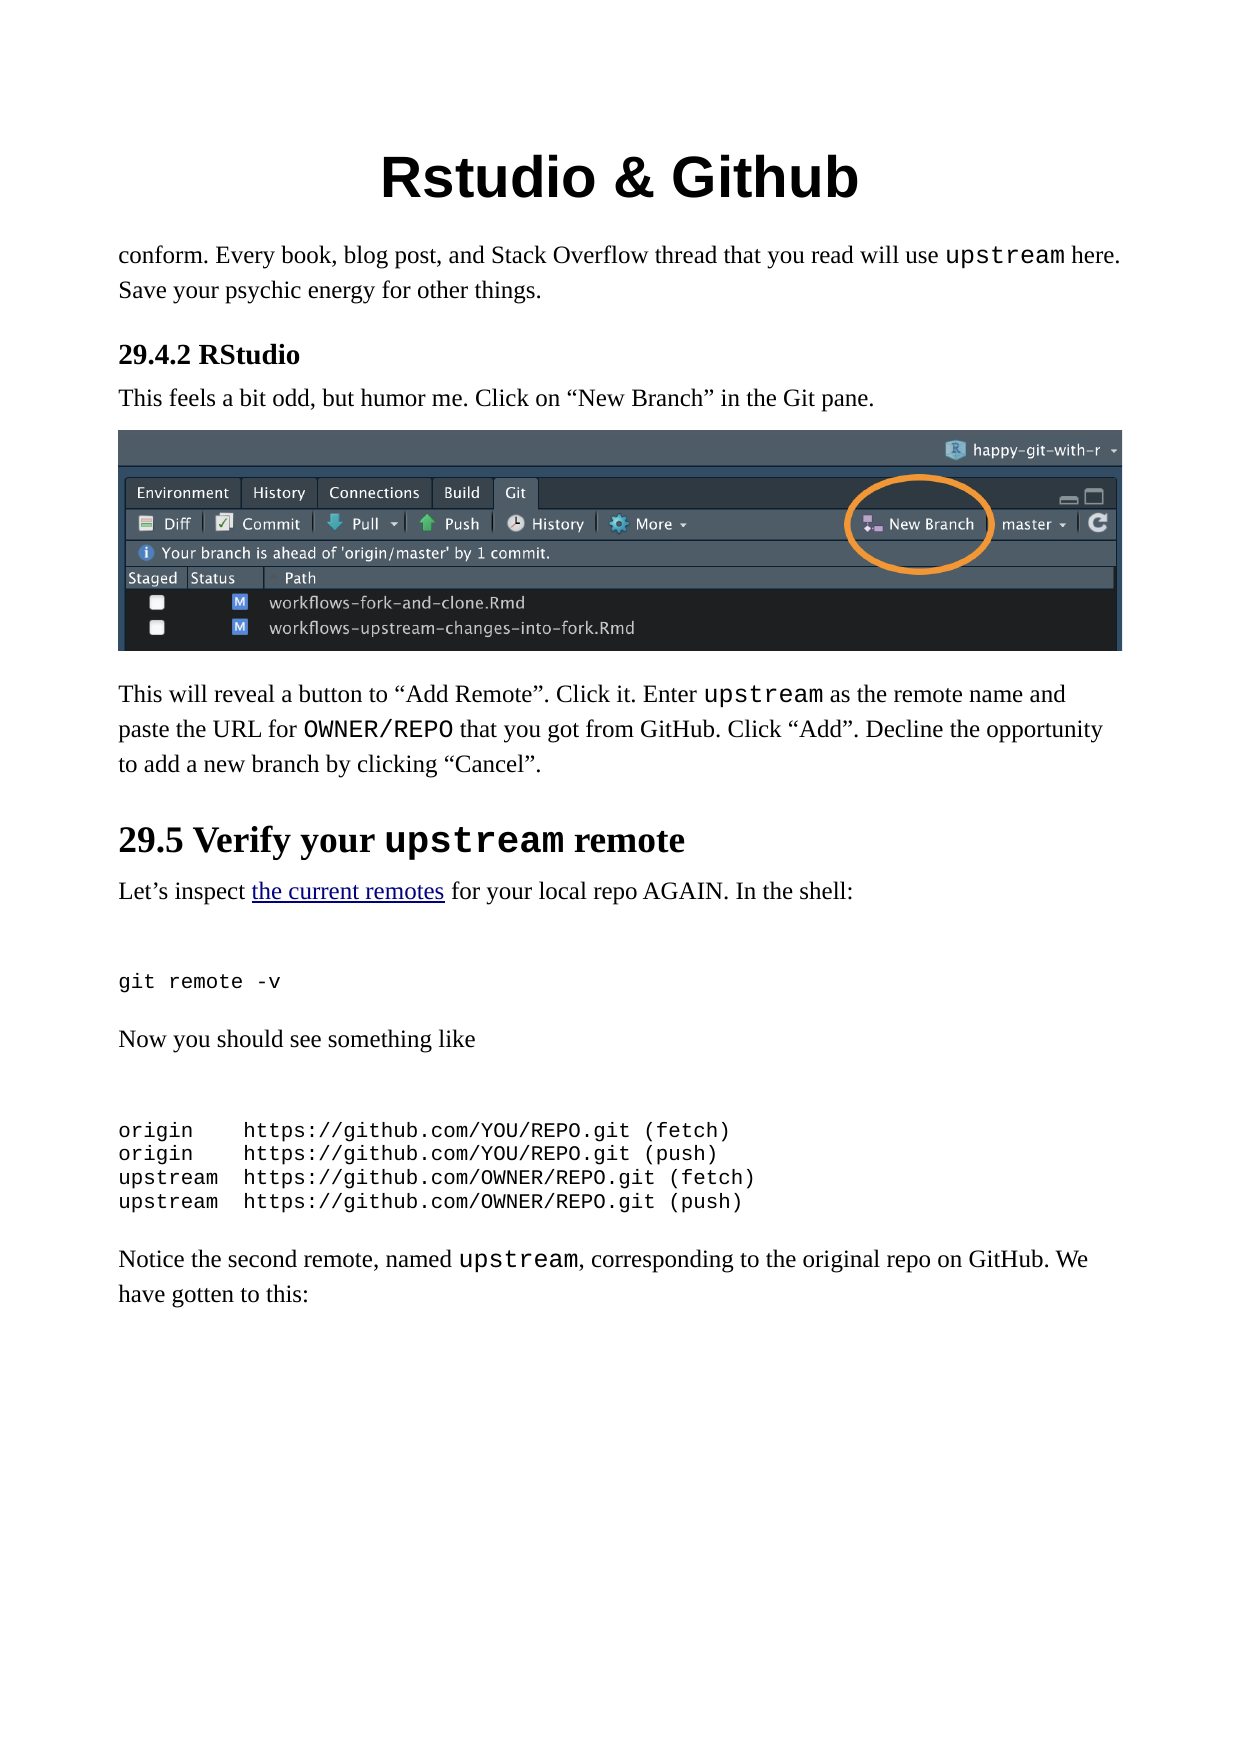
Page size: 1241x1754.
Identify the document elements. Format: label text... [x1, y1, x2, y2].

picture [118, 430, 1123, 651]
text origin https://github.com/YOU/REPO.git (fetch) [118, 1120, 1122, 1143]
subtitle 29.5 Verify your upstream remote [118, 817, 1122, 864]
text git remote -v [118, 971, 1122, 995]
subtitle 29.4.2 RStudio [118, 337, 1122, 371]
text upstream https://github.com/OWNER/REPO.git (push) [118, 1191, 1122, 1214]
text This feels a bit odd, but humor me. Click on “New Branch” in the Git pane. [118, 383, 1122, 412]
text upstream https://github.com/OWNER/REPO.git (fetch) [118, 1167, 1122, 1191]
text Notice the second remote, named upstream, corresponding to the original repo on GitHub. We have gotten to this: [118, 1244, 1122, 1308]
text Now you should see something like [118, 1024, 1122, 1053]
text Let’s inspect the current remotes for your local repo AGAIN. In the shell: [118, 876, 1122, 905]
text conform. Every book, blog post, and Stack Overflow thread that you read will use upstream here. Save your psychic energy for other things. [118, 240, 1122, 303]
text origin https://github.com/YOU/REPO.git (push) [118, 1143, 1122, 1167]
text This will reveal a button to “Add Remote”. Click it. Enter upstream as the remote name and paste the URL for OWNER/REPO that you got from GitHub. Click “Add”. Decline the opportunity to add a new branch by clicking “Cancel”. [118, 679, 1122, 778]
